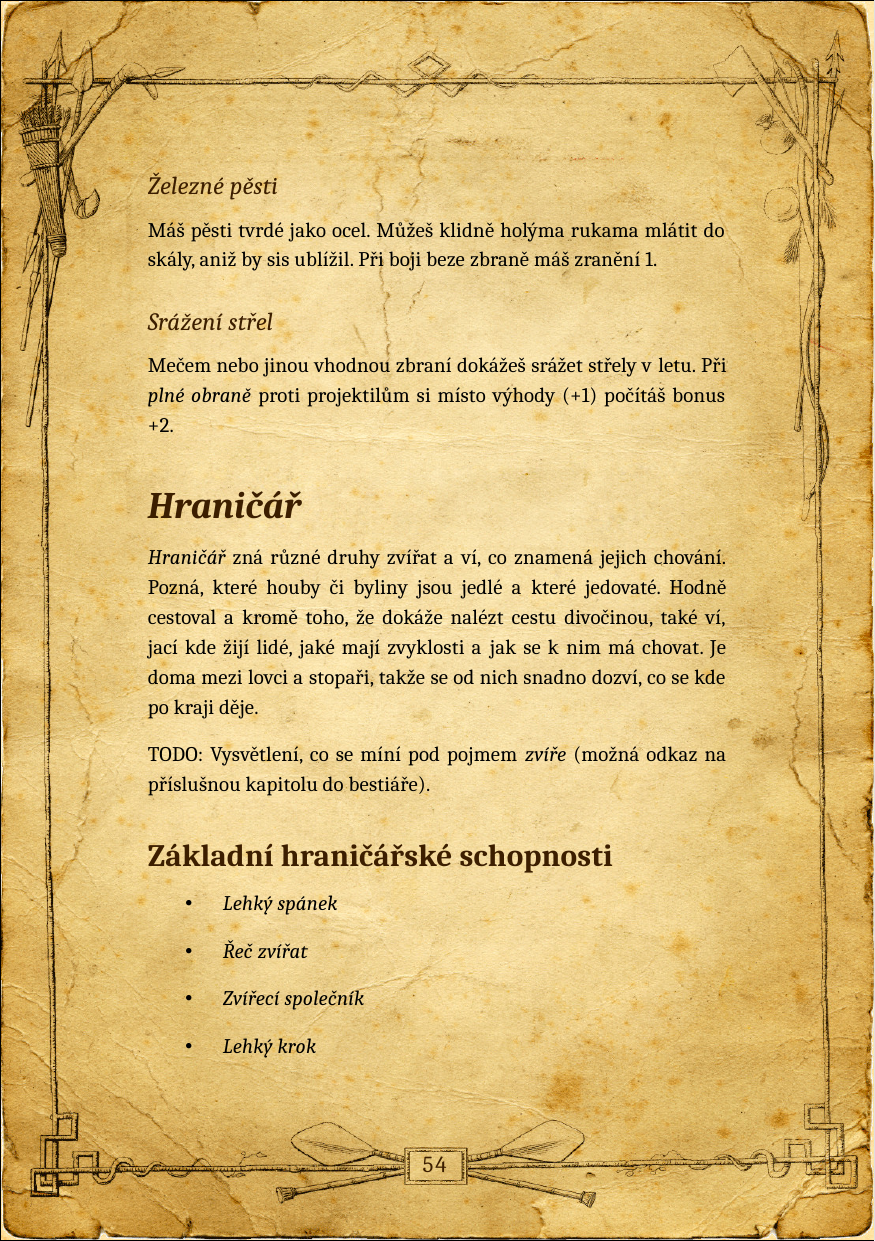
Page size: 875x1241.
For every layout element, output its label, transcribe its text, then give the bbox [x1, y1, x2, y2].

subtitle Železné pěsti [148, 172, 726, 201]
text Hraničář zná různé druhy zvířat a⁠ ví, co znamená jejich chování. Pozná, které houby či byliny jsou jedlé a⁠ které jedovaté. Hodně cestoval a⁠ kromě toho, že dokáže nalézt cestu divočinou, také ví, jací kde žijí lidé, jaké mají zvyklosti a⁠ jak se k⁠ nim má chovat. Je doma mezi lovci a⁠ stopaři, takže se od nich snadno dozví, co se kde po kraji děje. [148, 546, 726, 719]
picture [1, 1, 874, 1240]
list Řeč zvířat [185, 939, 726, 963]
text TODO: Vysvětlení, co se míní pod pojmem zvíře (možná odkaz na příslušnou kapitolu do bestiáře). [148, 743, 726, 797]
list Lehký krok [185, 1034, 726, 1058]
text Mečem nebo jinou vhodnou zbraní dokážeš srážet střely v⁠ letu. Při plné obraně proti projektilům si místo výhody (+1) počítáš bonus +2. [148, 354, 726, 438]
subtitle Základní hraničářské schopnosti [148, 838, 726, 874]
text Máš pěsti tvrdé jako ocel. Můžeš klidně holýma rukama mlátit do skály, aniž by sis ublížil. Při boji beze zbraně máš zranění 1. [148, 218, 726, 272]
list Lehký spánek [185, 892, 726, 916]
subtitle Hraničář [148, 485, 726, 528]
subtitle Srážení střel [148, 307, 726, 336]
list Zvířecí společník [185, 987, 726, 1011]
